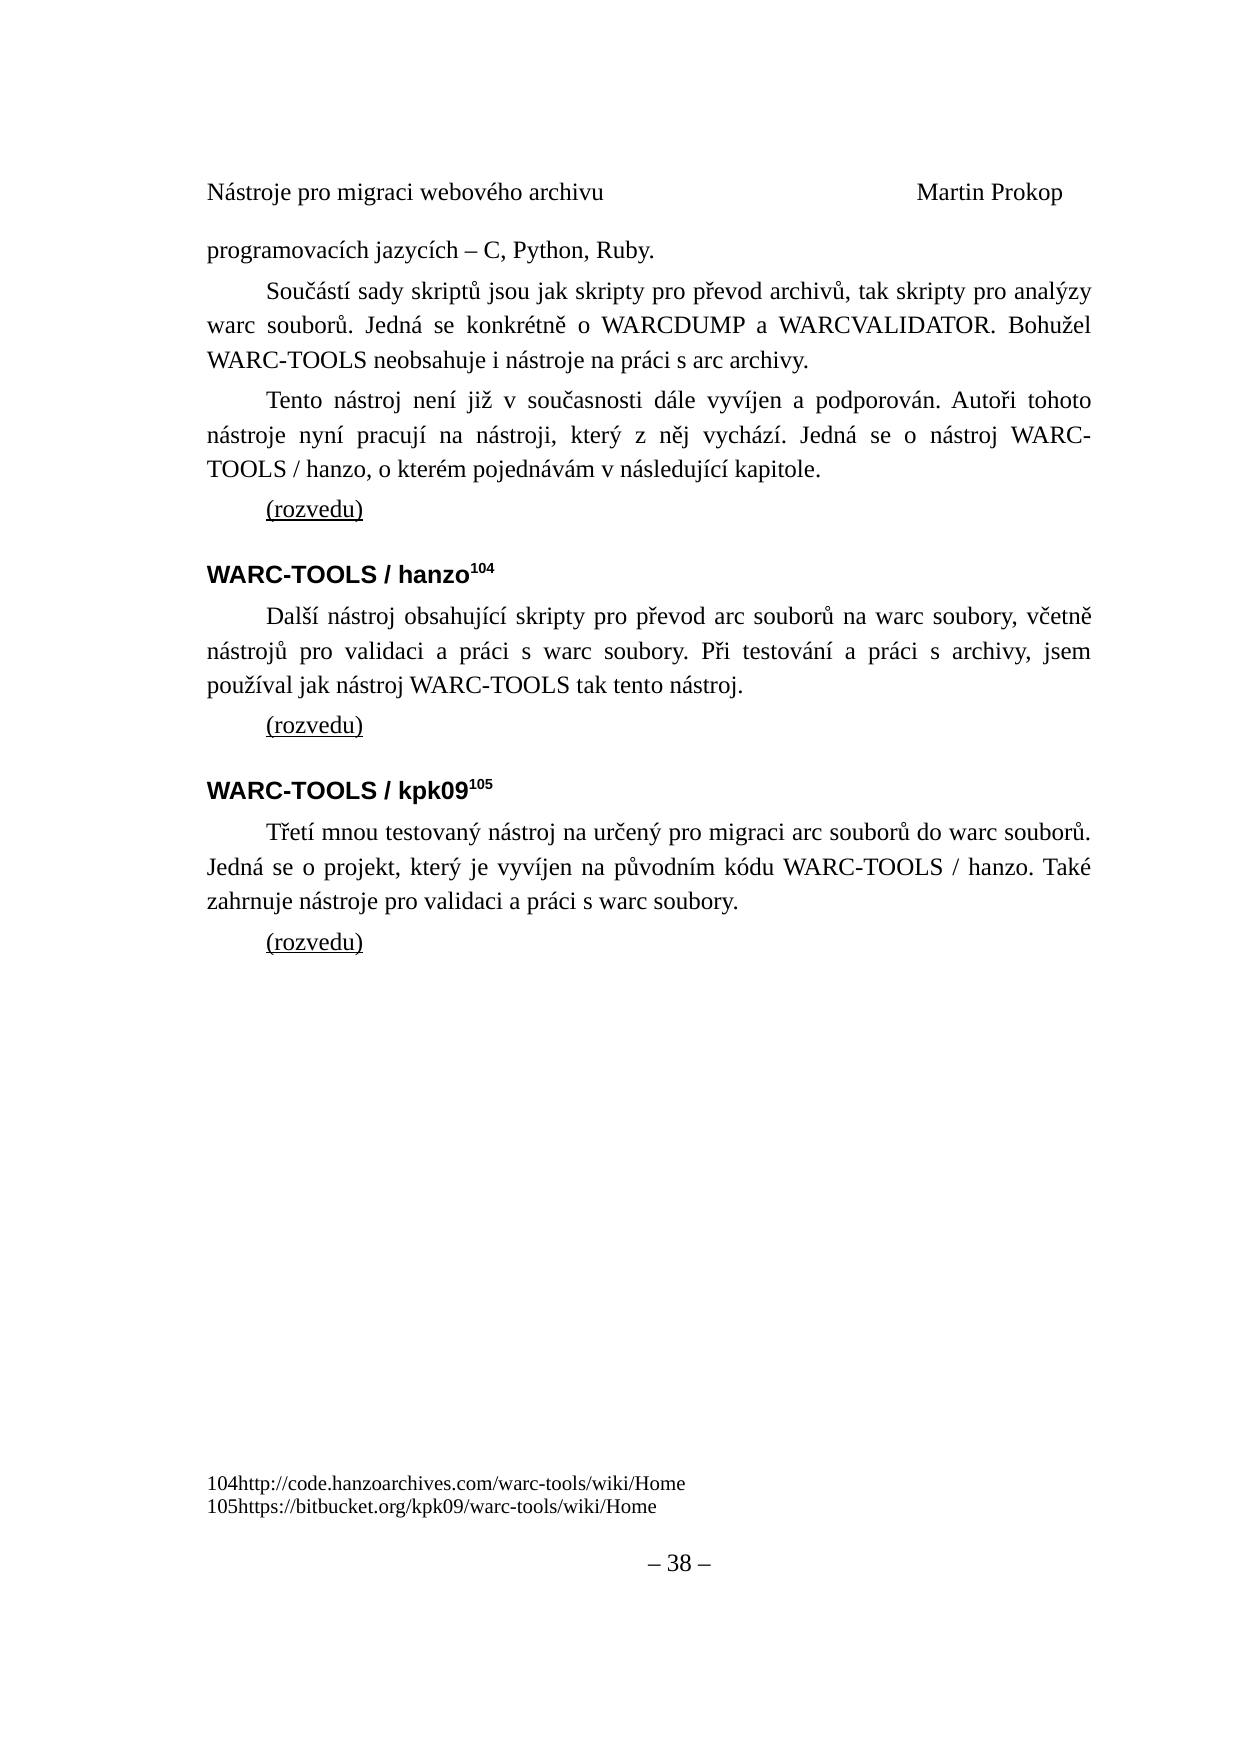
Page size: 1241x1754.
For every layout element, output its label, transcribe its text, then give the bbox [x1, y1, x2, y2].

text Další nástroj obsahující skripty pro převod arc souborů na warc soubory, včetně nástrojů pro validaci a práci s warc soubory. Při testování a práci s archivy, jsem používal jak nástroj WARC-TOOLS tak tento nástroj. [207, 601, 1093, 699]
text https://bitbucket.org/kpk09/warc-tools/wiki/Home [207, 1494, 1093, 1518]
text http://code.hanzoarchives.com/warc-tools/wiki/Home [207, 1470, 1093, 1494]
text programovacích jazycích – C, Python, Ruby. [207, 235, 1093, 264]
text Tento nástroj není již v současnosti dále vyvíjen a podporován. Autoři tohoto nástroje nyní pracují na nástroji, který z něj vychází. Jedná se o nástroj WARC-TOOLS / hanzo, o kterém pojednávám v následující kapitole. [207, 385, 1093, 483]
text (rozvedu) [207, 494, 1093, 523]
text Součástí sady skriptů jsou jak skripty pro převod archivů, tak skripty pro analýzy warc souborů. Jedná se konkrétně o WARCDUMP a WARCVALIDATOR. Bohužel WARC-TOOLS neobsahuje i nástroje na práci s arc archivy. [207, 276, 1093, 373]
text (rozvedu) [207, 927, 1093, 955]
text (rozvedu) [207, 711, 1093, 739]
subtitle WARC-TOOLS / hanzo [207, 560, 1093, 589]
text Třetí mnou testovaný nástroj na určený pro migraci arc souborů do warc souborů. Jedná se o projekt, který je vyvíjen na původním kódu WARC-TOOLS / hanzo. Také zahrnuje nástroje pro validaci a práci s warc soubory. [207, 817, 1093, 915]
subtitle WARC-TOOLS / kpk09 [207, 776, 1093, 805]
